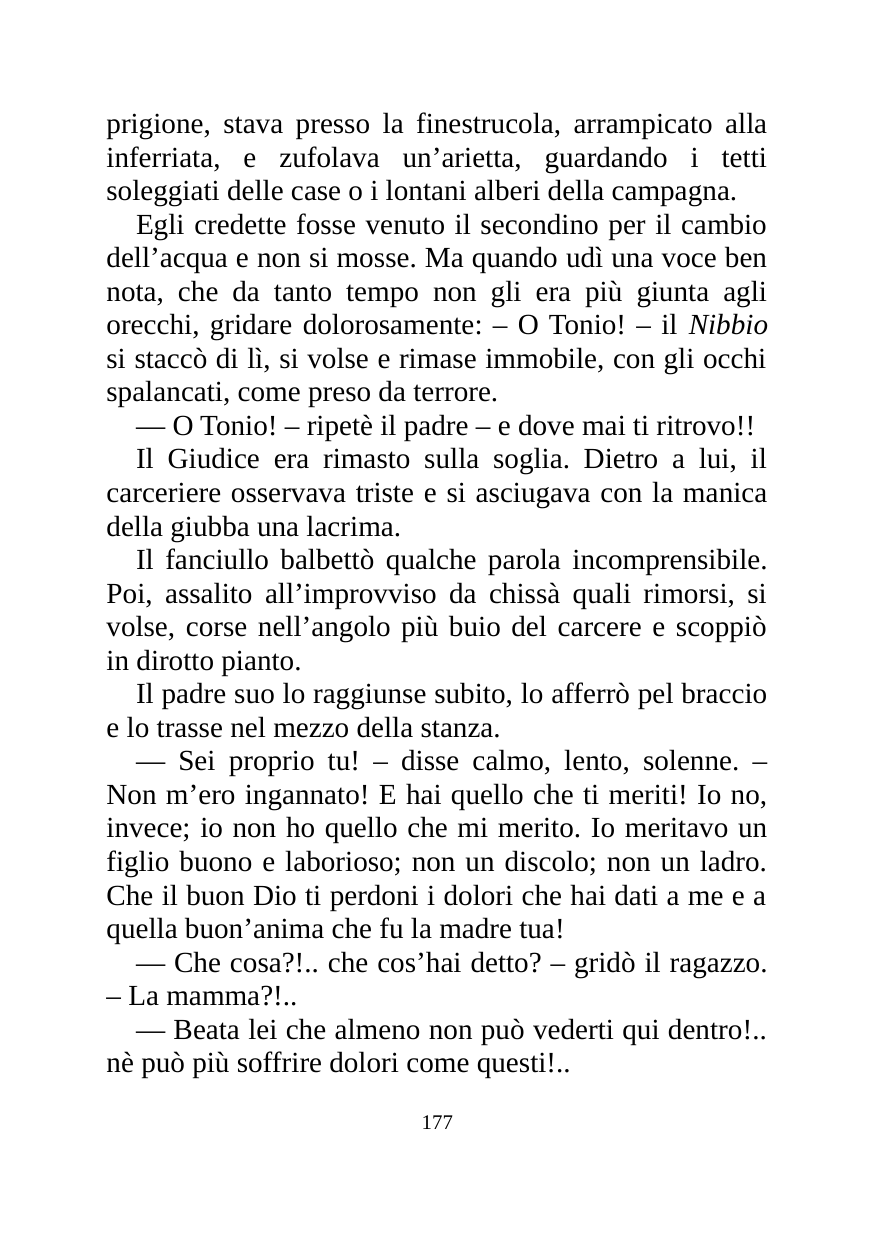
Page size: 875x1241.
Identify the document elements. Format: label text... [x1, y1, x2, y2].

text prigione, stava presso la finestrucola, arrampicato alla inferriata, e zufolava un’arietta, guardando i tetti soleggiati delle case o i lontani alberi della campagna. [106, 106, 768, 207]
text Egli credette fosse venuto il secondino per il cambio dell’acqua e non si mosse. Ma quando udì una voce ben nota, che da tanto tempo non gli era più giunta agli orecchi, gridare dolorosamente: – O Tonio! – il Nibbio si staccò di lì, si volse e rimase immobile, con gli occhi spalancati, come preso da terrore. [106, 207, 768, 408]
text Il Giudice era rimasto sulla soglia. Dietro a lui, il carceriere osservava triste e si asciugava con la manica della giubba una lacrima. [106, 442, 768, 542]
text — Sei proprio tu! – disse calmo, lento, solenne. – Non m’ero ingannato! E hai quello che ti meriti! Io no, invece; io non ho quello che mi merito. Io meritavo un figlio buono e laborioso; non un discolo; non un ladro. Che il buon Dio ti perdoni i dolori che hai dati a me e a quella buon’anima che fu la madre tua! [106, 743, 768, 945]
text — Beata lei che almeno non può vederti qui dentro!.. nè può più soffrire dolori come questi!.. [106, 1012, 768, 1079]
text — O Tonio! – ripetè il padre – e dove mai ti ritrovo!! [106, 408, 768, 442]
text — Che cosa?!.. che cos’hai detto? – gridò il ragazzo. – La mamma?!.. [106, 945, 768, 1012]
text Il padre suo lo raggiunse subito, lo afferrò pel braccio e lo trasse nel mezzo della stanza. [106, 676, 768, 743]
text Il fanciullo balbettò qualche parola incomprensibile. Poi, assalito all’improvviso da chissà quali rimorsi, si volse, corse nell’angolo più buio del carcere e scoppiò in dirotto pianto. [106, 542, 768, 676]
